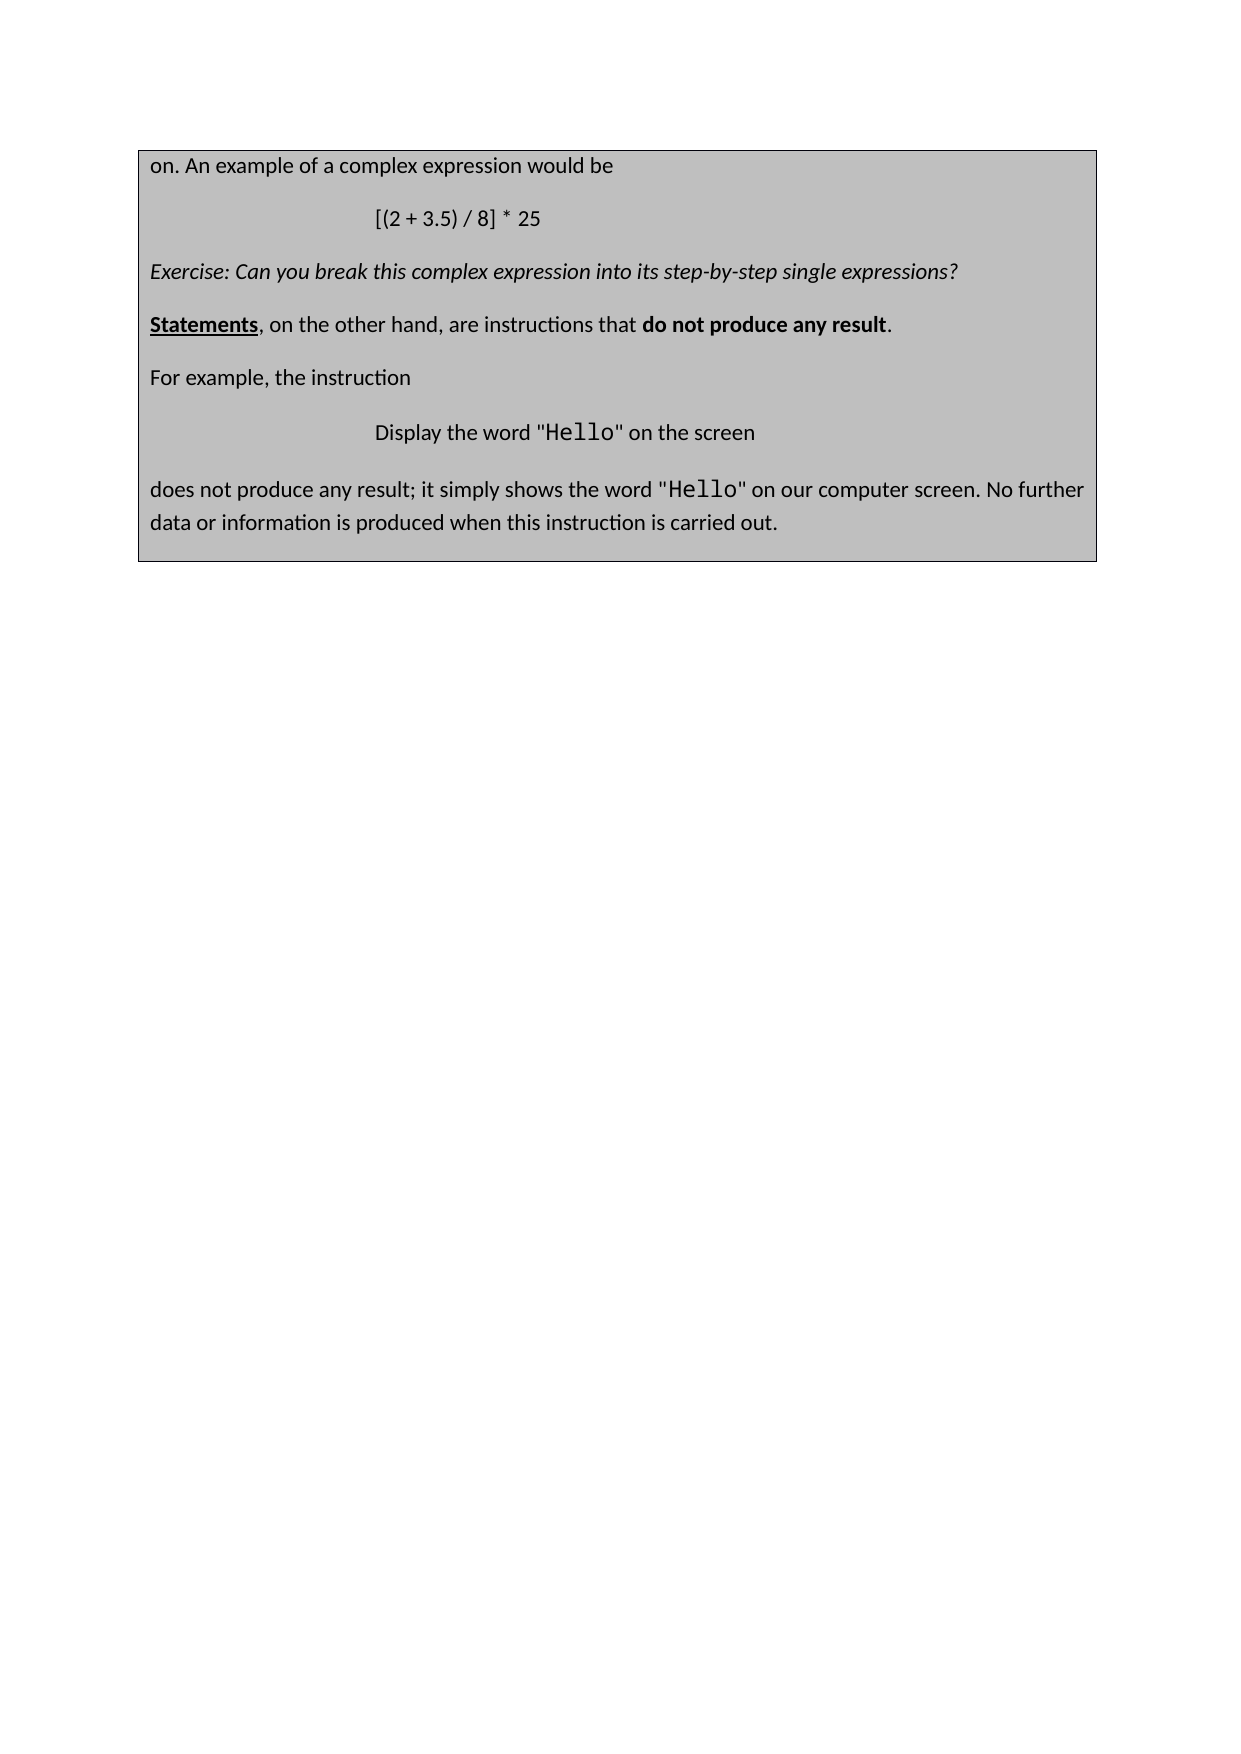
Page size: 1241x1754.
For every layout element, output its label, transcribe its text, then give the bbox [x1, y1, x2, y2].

table_header on. An example of a complex expression would be [(2 + 3.5) / 8] * 25 Exercise: Can you break this complex expression into its step-by-step single expressions? Statements, on the other hand, are instructions that do not produce any result. For example, the instruction Display the word "Hello" on the screen does not produce any result; it simply shows the word "Hello" on our computer screen. No further data or information is produced when this instruction is carried out. [139, 151, 1096, 561]
